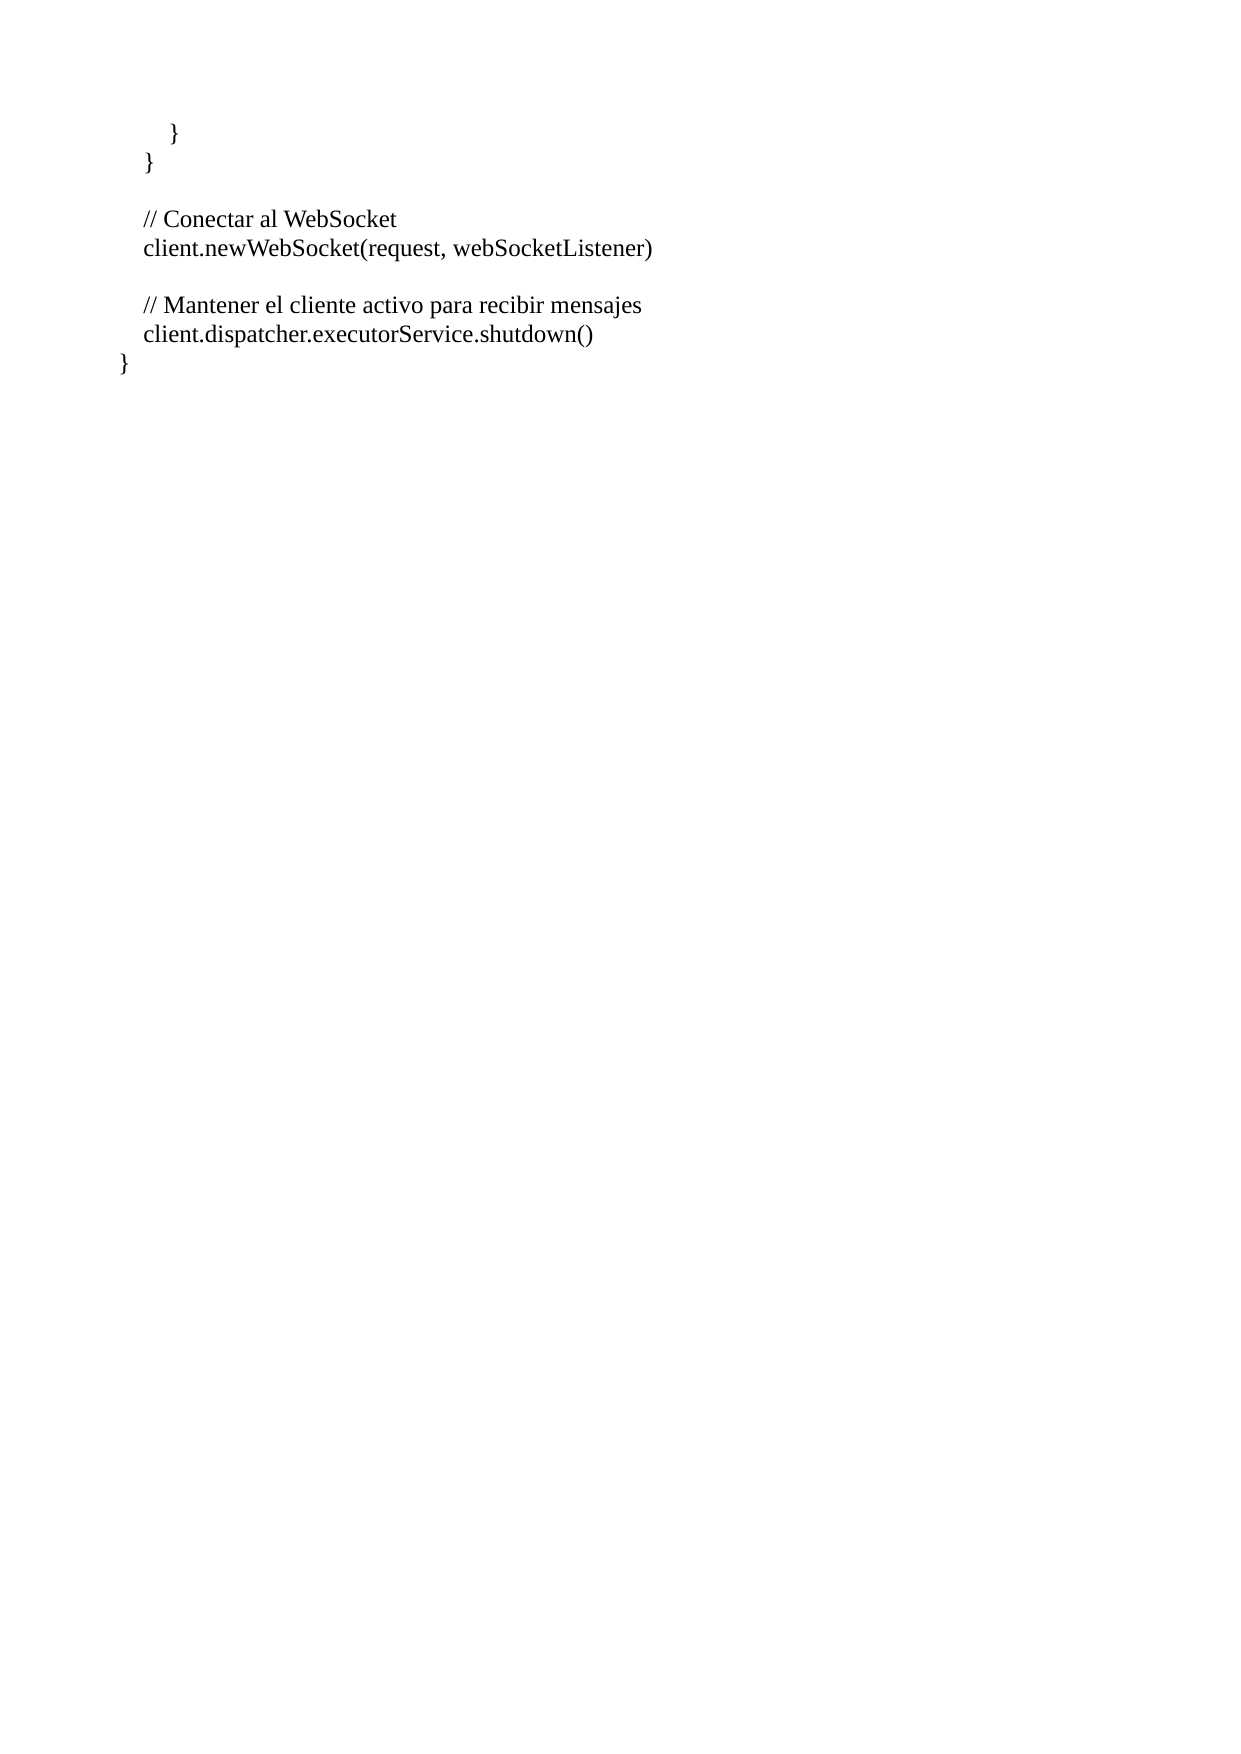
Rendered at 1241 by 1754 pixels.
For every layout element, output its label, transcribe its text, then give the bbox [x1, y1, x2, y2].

text // Conectar al WebSocket [118, 204, 1122, 233]
text client.dispatcher.executorService.shutdown() [118, 319, 1122, 348]
text } [118, 118, 1122, 147]
text client.newWebSocket(request, webSocketListener) [118, 233, 1122, 262]
text // Mantener el cliente activo para recibir mensajes [118, 291, 1122, 319]
text } [118, 147, 1122, 176]
text } [118, 348, 1122, 377]
